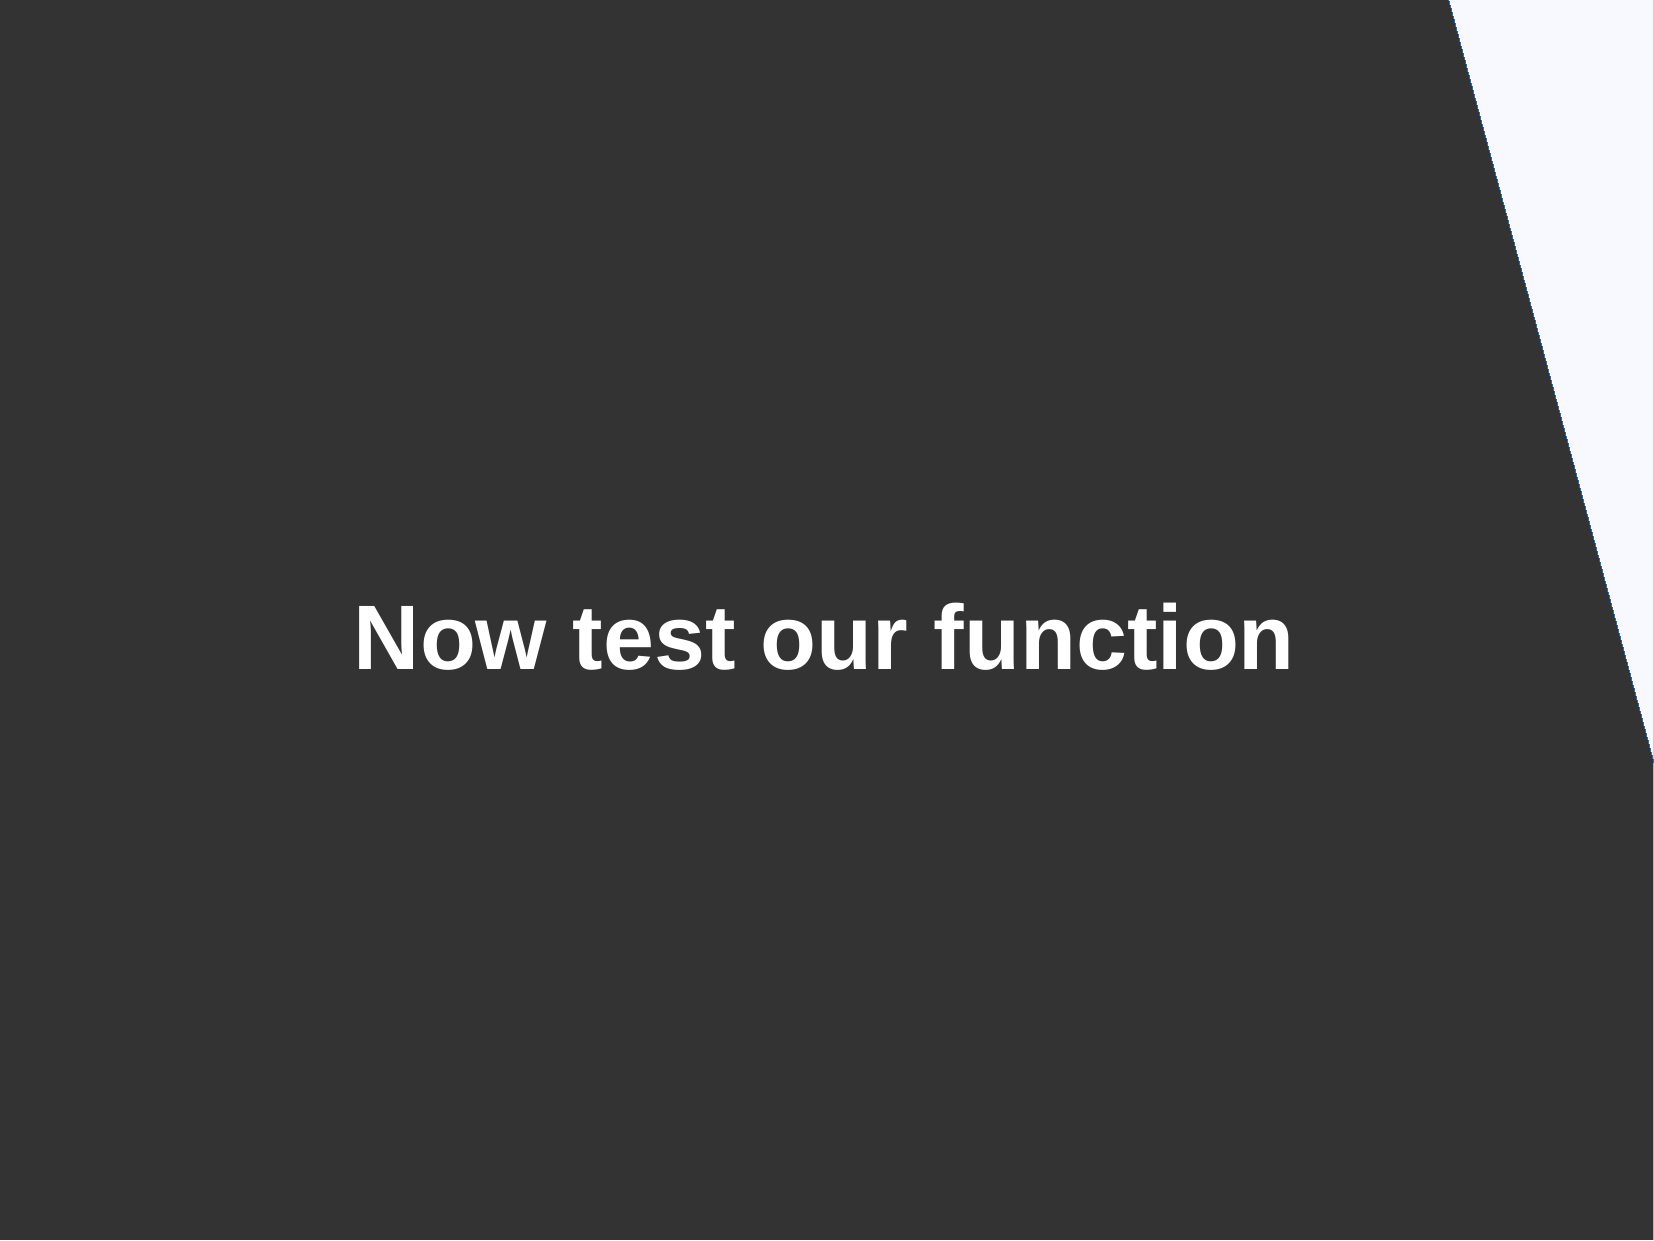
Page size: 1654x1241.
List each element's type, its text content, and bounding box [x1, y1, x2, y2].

text_box [1448, 0, 1654, 763]
title Now test our function [30, 586, 1621, 690]
